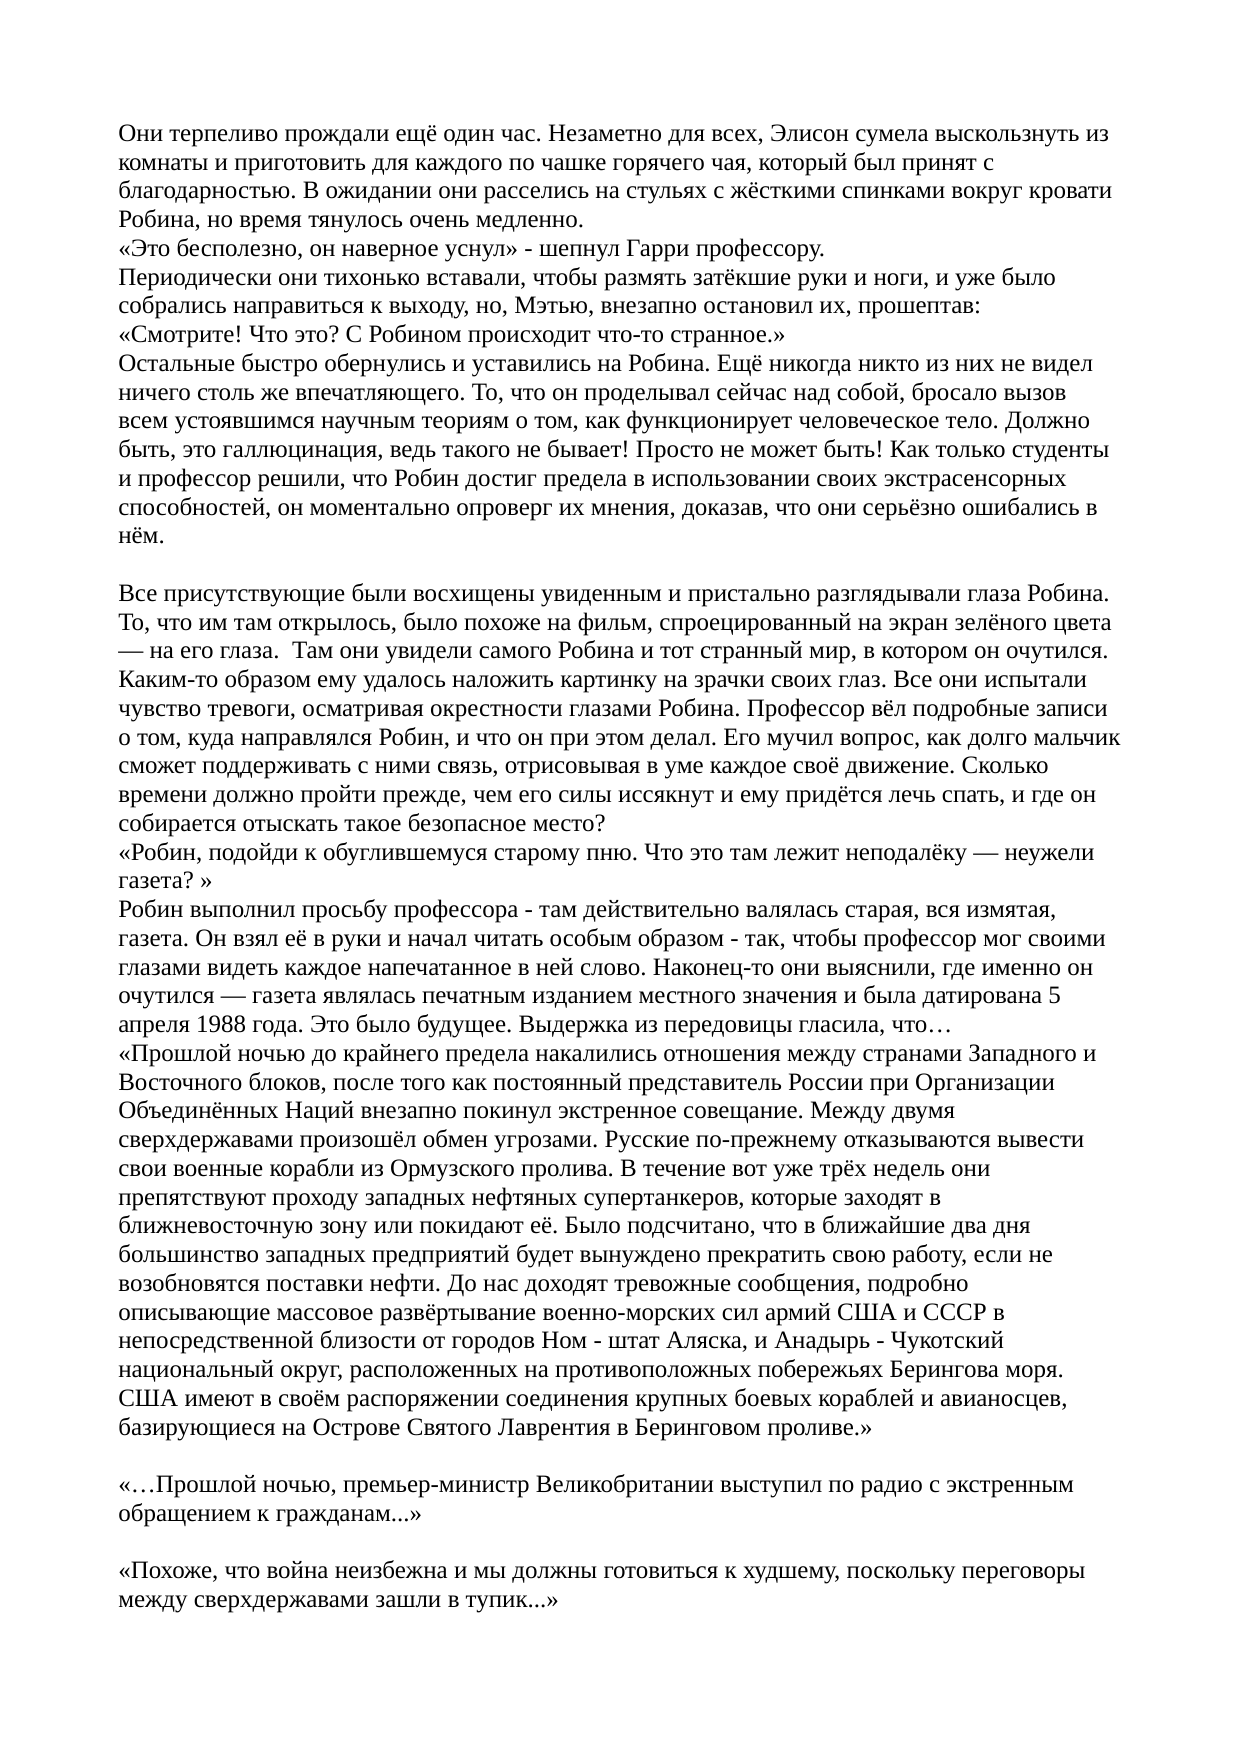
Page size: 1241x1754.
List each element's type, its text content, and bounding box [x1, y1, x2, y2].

text Робин выполнил просьбу профессора - там действительно валялась старая, вся измятая, газета. Он взял её в руки и начал читать особым образом - так, чтобы профессор мог своими глазами видеть каждое напечатанное в ней слово. Наконец-то они выяснили, где именно он очутился — газета являлась печатным изданием местного значения и была датирована 5 апреля 1988 года. Это было будущее. Выдержка из передовицы гласила, что… [118, 894, 1122, 1038]
text Все присутствующие были восхищены увиденным и пристально разглядывали глаза Робина. То, что им там открылось, было похоже на фильм, спроецированный на экран зелёного цвета — на его глаза. Там они увидели самого Робина и тот странный мир, в котором он очутился. Каким-то образом ему удалось наложить картинку на зрачки своих глаз. Все они испытали чувство тревоги, осматривая окрестности глазами Робина. Профессор вёл подробные записи о том, куда направлялся Робин, и что он при этом делал. Его мучил вопрос, как долго мальчик сможет поддерживать с ними связь, отрисовывая в уме каждое своё движение. Сколько времени должно пройти прежде, чем его силы иссякнут и ему придётся лечь спать, и где он собирается отыскать такое безопасное место? [118, 578, 1122, 837]
text «Смотрите! Что это? С Робином происходит что-то странное.» [118, 319, 1122, 348]
text «Прошлой ночью до крайнего предела накалились отношения между странами Западного и Восточного блоков, после того как постоянный представитель России при Организации Объединённых Наций внезапно покинул экстренное совещание. Между двумя сверхдержавами произошёл обмен угрозами. Русские по-прежнему отказываются вывести свои военные корабли из Ормузского пролива. В течение вот уже трёх недель они препятствуют проходу западных нефтяных супертанкеров, которые заходят в ближневосточную зону или покидают её. Было подсчитано, что в ближайшие два дня большинство западных предприятий будет вынуждено прекратить свою работу, если не возобновятся поставки нефти. До нас доходят тревожные сообщения, подробно описывающие массовое развёртывание военно-морских сил армий США и СССР в непосредственной близости от городов Ном - штат Аляска, и Анадырь - Чукотский национальный округ, расположенных на противоположных побережьях Берингова моря. США имеют в своём распоряжении соединения крупных боевых кораблей и авианосцев, базирующиеся на Острове Святого Лаврентия в Беринговом проливе.» [118, 1038, 1122, 1441]
text «…Прошлой ночью, премьер-министр Великобритании выступил по радио с экстренным обращением к гражданам...» [118, 1469, 1122, 1527]
text Они терпеливо прождали ещё один час. Незаметно для всех, Элисон сумела выскользнуть из комнаты и приготовить для каждого по чашке горячего чая, который был принят с благодарностью. В ожидании они расселись на стульях с жёсткими спинками вокруг кровати Робина, но время тянулось очень медленно. [118, 118, 1122, 233]
text «Похоже, что война неизбежна и мы должны готовиться к худшему, поскольку переговоры между сверхдержавами зашли в тупик...» [118, 1556, 1122, 1613]
text «Робин, подойди к обуглившемуся старому пню. Что это там лежит неподалёку — неужели газета? » [118, 837, 1122, 894]
text Периодически они тихонько вставали, чтобы размять затёкшие руки и ноги, и уже было собрались направиться к выходу, но, Мэтью, внезапно остановил их, прошептав: [118, 262, 1122, 319]
text «Это бесполезно, он наверное уснул» - шепнул Гарри профессору. [118, 233, 1122, 262]
text Остальные быстро обернулись и уставились на Робина. Ещё никогда никто из них не видел ничего столь же впечатляющего. То, что он проделывал сейчас над собой, бросало вызов всем устоявшимся научным теориям о том, как функционирует человеческое тело. Должно быть, это галлюцинация, ведь такого не бывает! Просто не может быть! Как только студенты и профессор решили, что Робин достиг предела в использовании своих экстрасенсорных способностей, он моментально опроверг их мнения, доказав, что они серьёзно ошибались в нём. [118, 348, 1122, 549]
